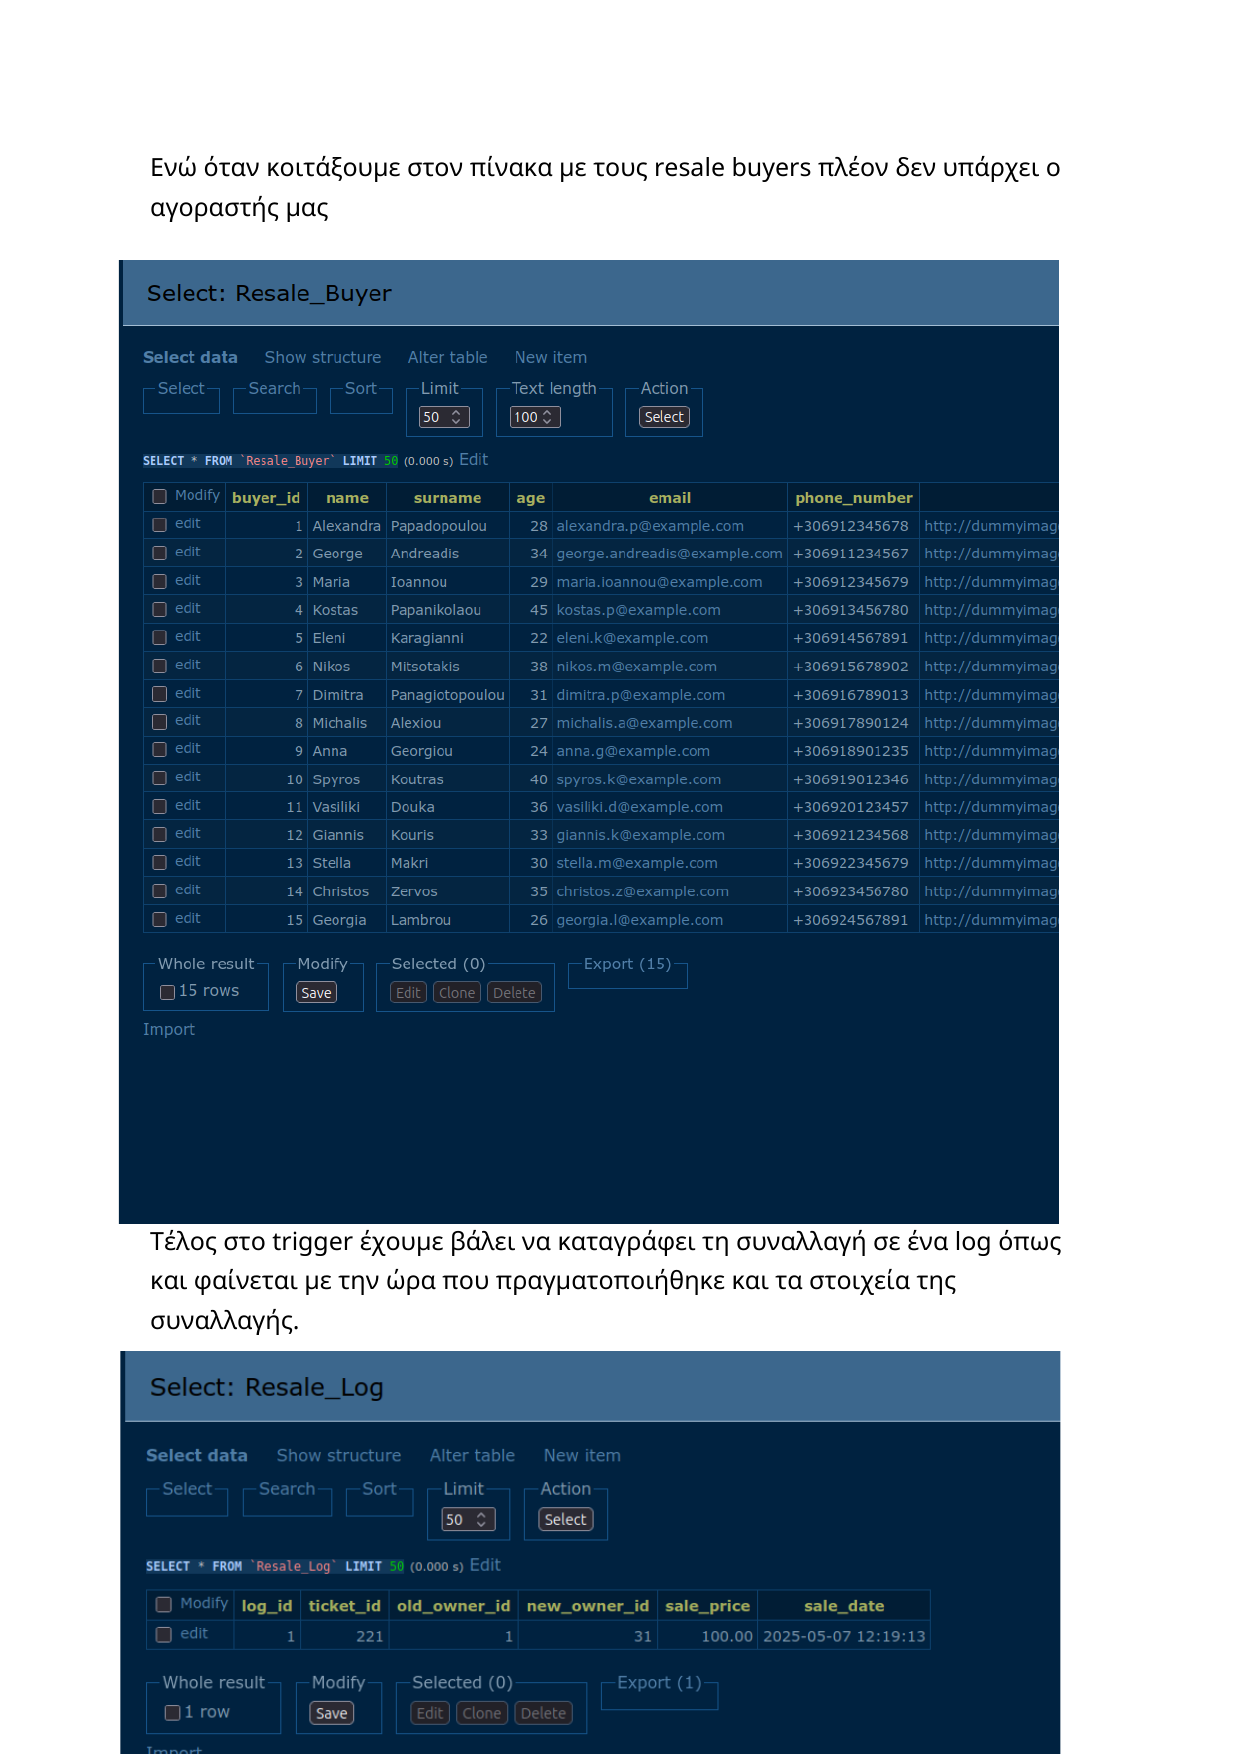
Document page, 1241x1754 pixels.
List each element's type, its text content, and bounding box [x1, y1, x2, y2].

picture [118, 260, 1059, 1224]
text Τέλος στο trigger έχουμε βάλει να καταγράφει τη συναλλαγή σε ένα log όπως και φαίνεται με την ώρα που πραγματοποιήθηκε και τα στοιχεία της συναλλαγής. [150, 1153, 1090, 1337]
text Ενώ όταν κοιτάξουμε στον πίνακα με τους resale buyers πλέον δεν υπάρχει ο αγοραστής μας [150, 150, 1090, 223]
picture [120, 1351, 1061, 1754]
